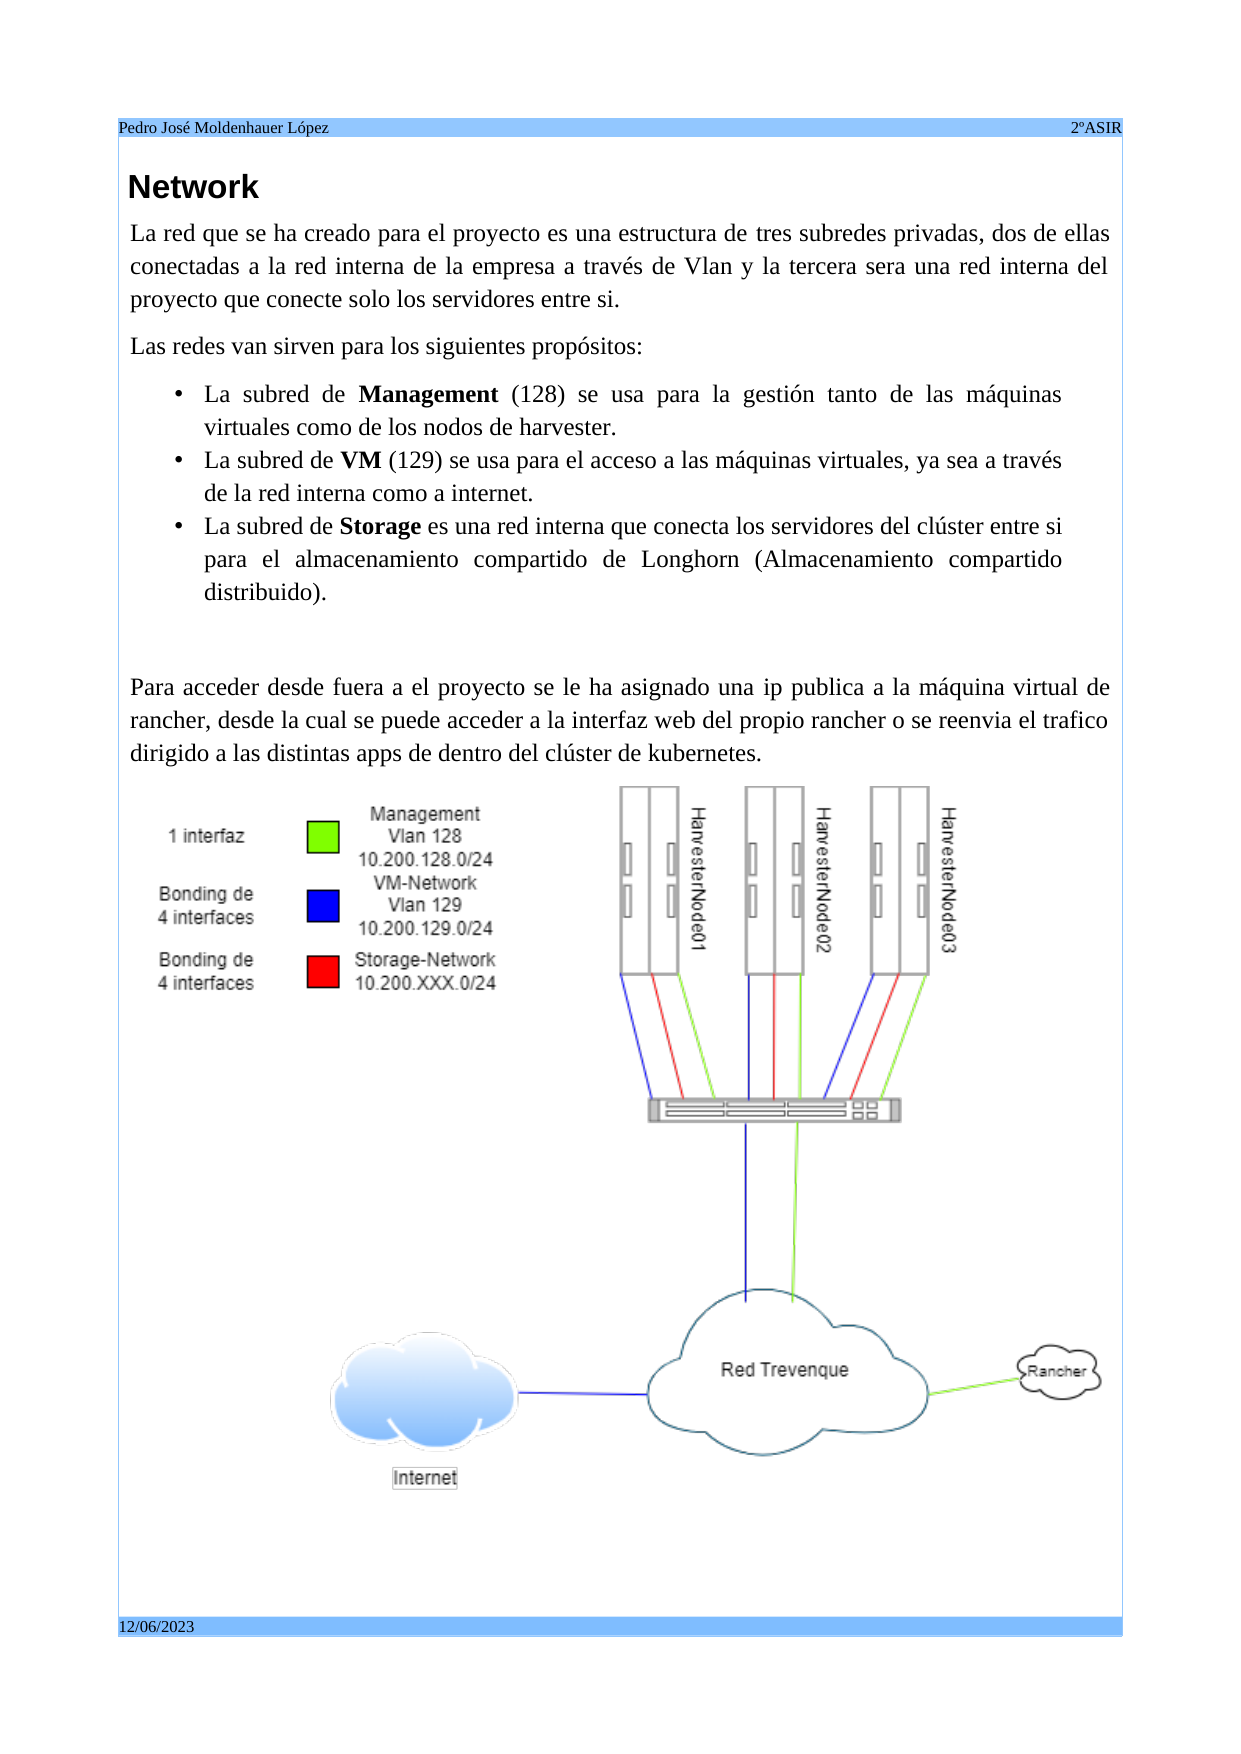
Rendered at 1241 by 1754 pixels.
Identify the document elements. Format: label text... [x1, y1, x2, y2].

subtitle Network [119, 167, 1122, 205]
text La red que se ha creado para el proyecto es una estructura de tres subredes privadas, dos de ellas conectadas a la red interna de la empresa a través de Vlan y la tercera sera una red interna del proyecto que conecte solo los servidores entre si. [130, 218, 1110, 313]
picture [135, 786, 1105, 1491]
list La subred de VM (129) se usa para el acceso a las máquinas virtuales, ya sea a través de la red interna como a internet. [174, 445, 1063, 507]
text Las redes van sirven para los siguientes propósitos: [130, 331, 1110, 360]
text Para acceder desde fuera a el proyecto se le ha asignado una ip publica a la máquina virtual de rancher, desde la cual se puede acceder a la interfaz web del propio rancher o se reenvia el trafico dirigido a las distintas apps de dentro del clúster de kubernetes. [130, 672, 1110, 767]
list La subred de Management (128) se usa para la gestión tanto de las máquinas virtuales como de los nodos de harvester. [174, 379, 1063, 441]
list La subred de Storage es una red interna que conecta los servidores del clúster entre si para el almacenamiento compartido de Longhorn (Almacenamiento compartido distribuido). [174, 511, 1063, 606]
